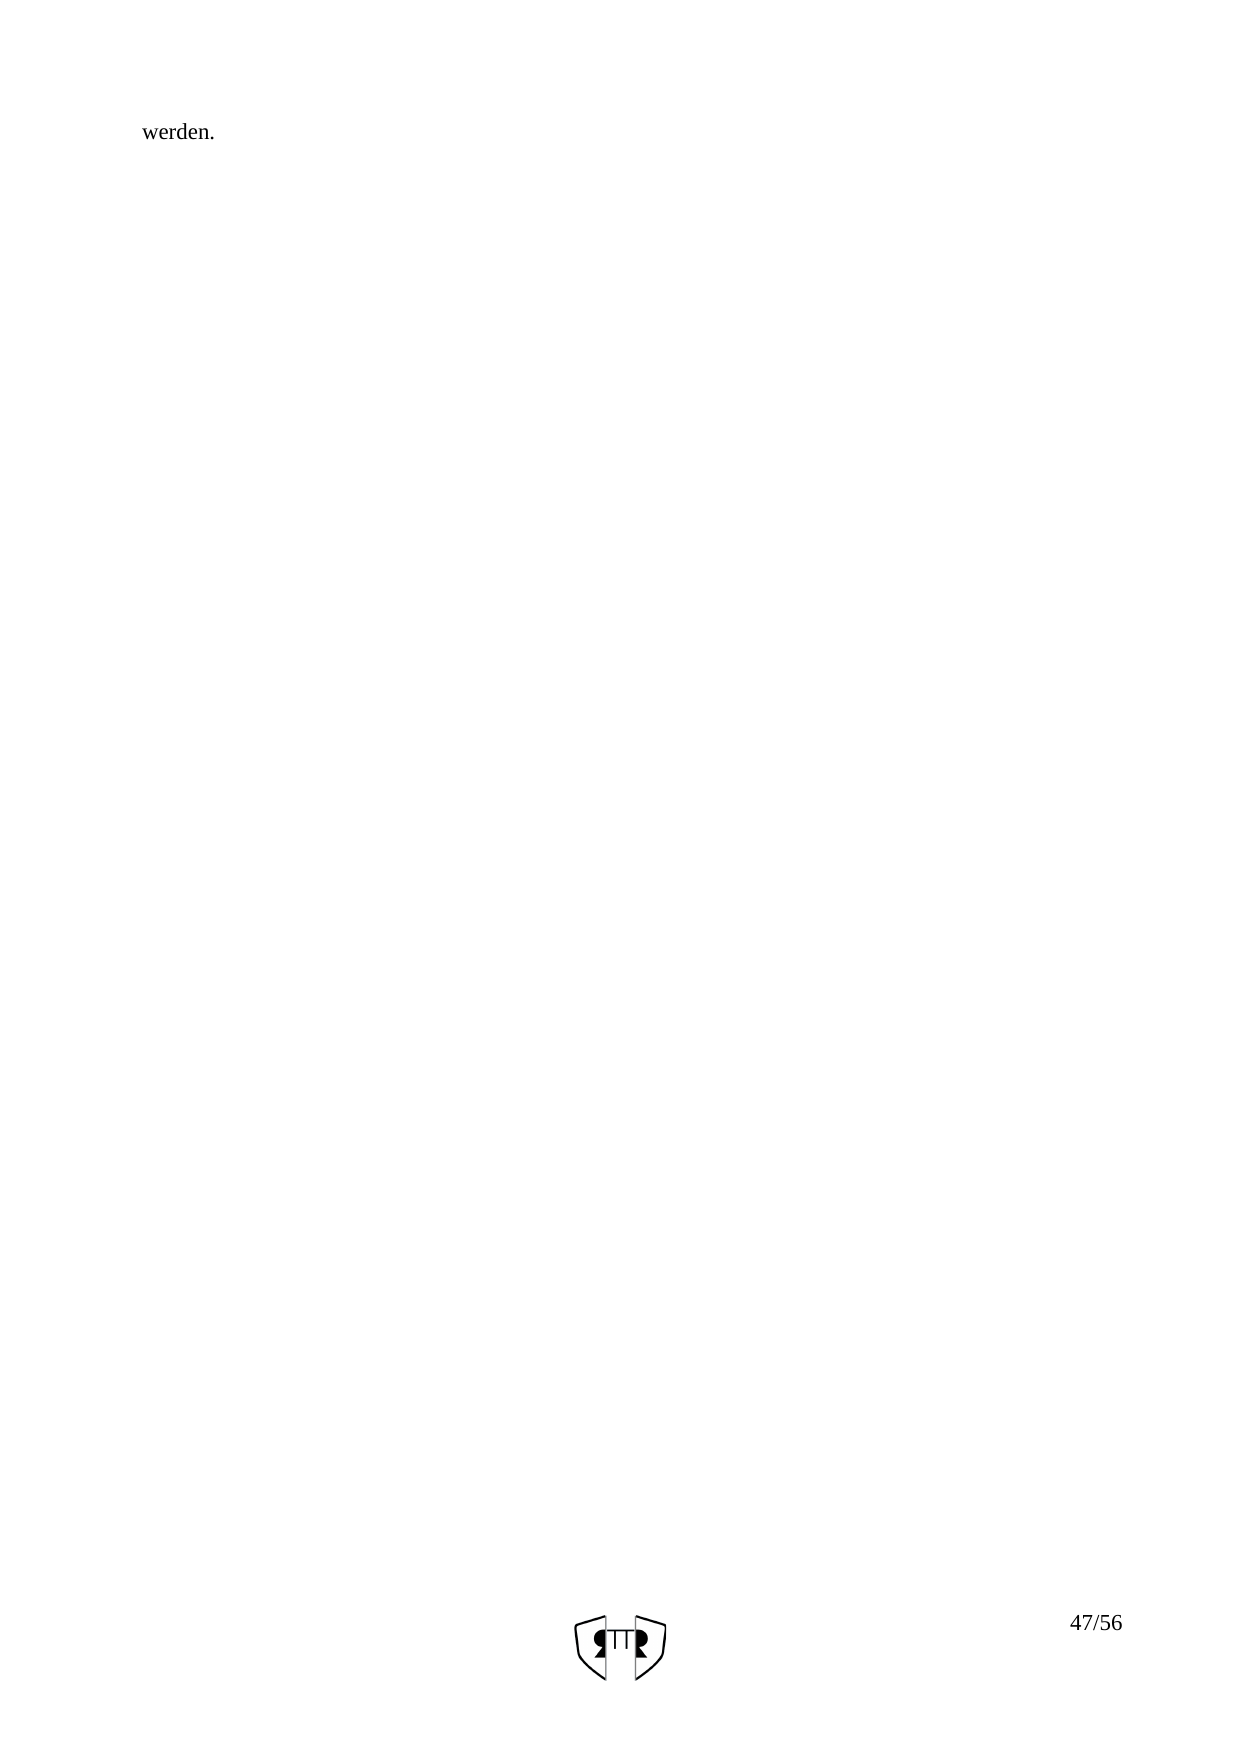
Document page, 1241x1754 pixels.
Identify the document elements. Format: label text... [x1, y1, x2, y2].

picture [574, 1615, 667, 1681]
text werden. [142, 118, 1122, 144]
